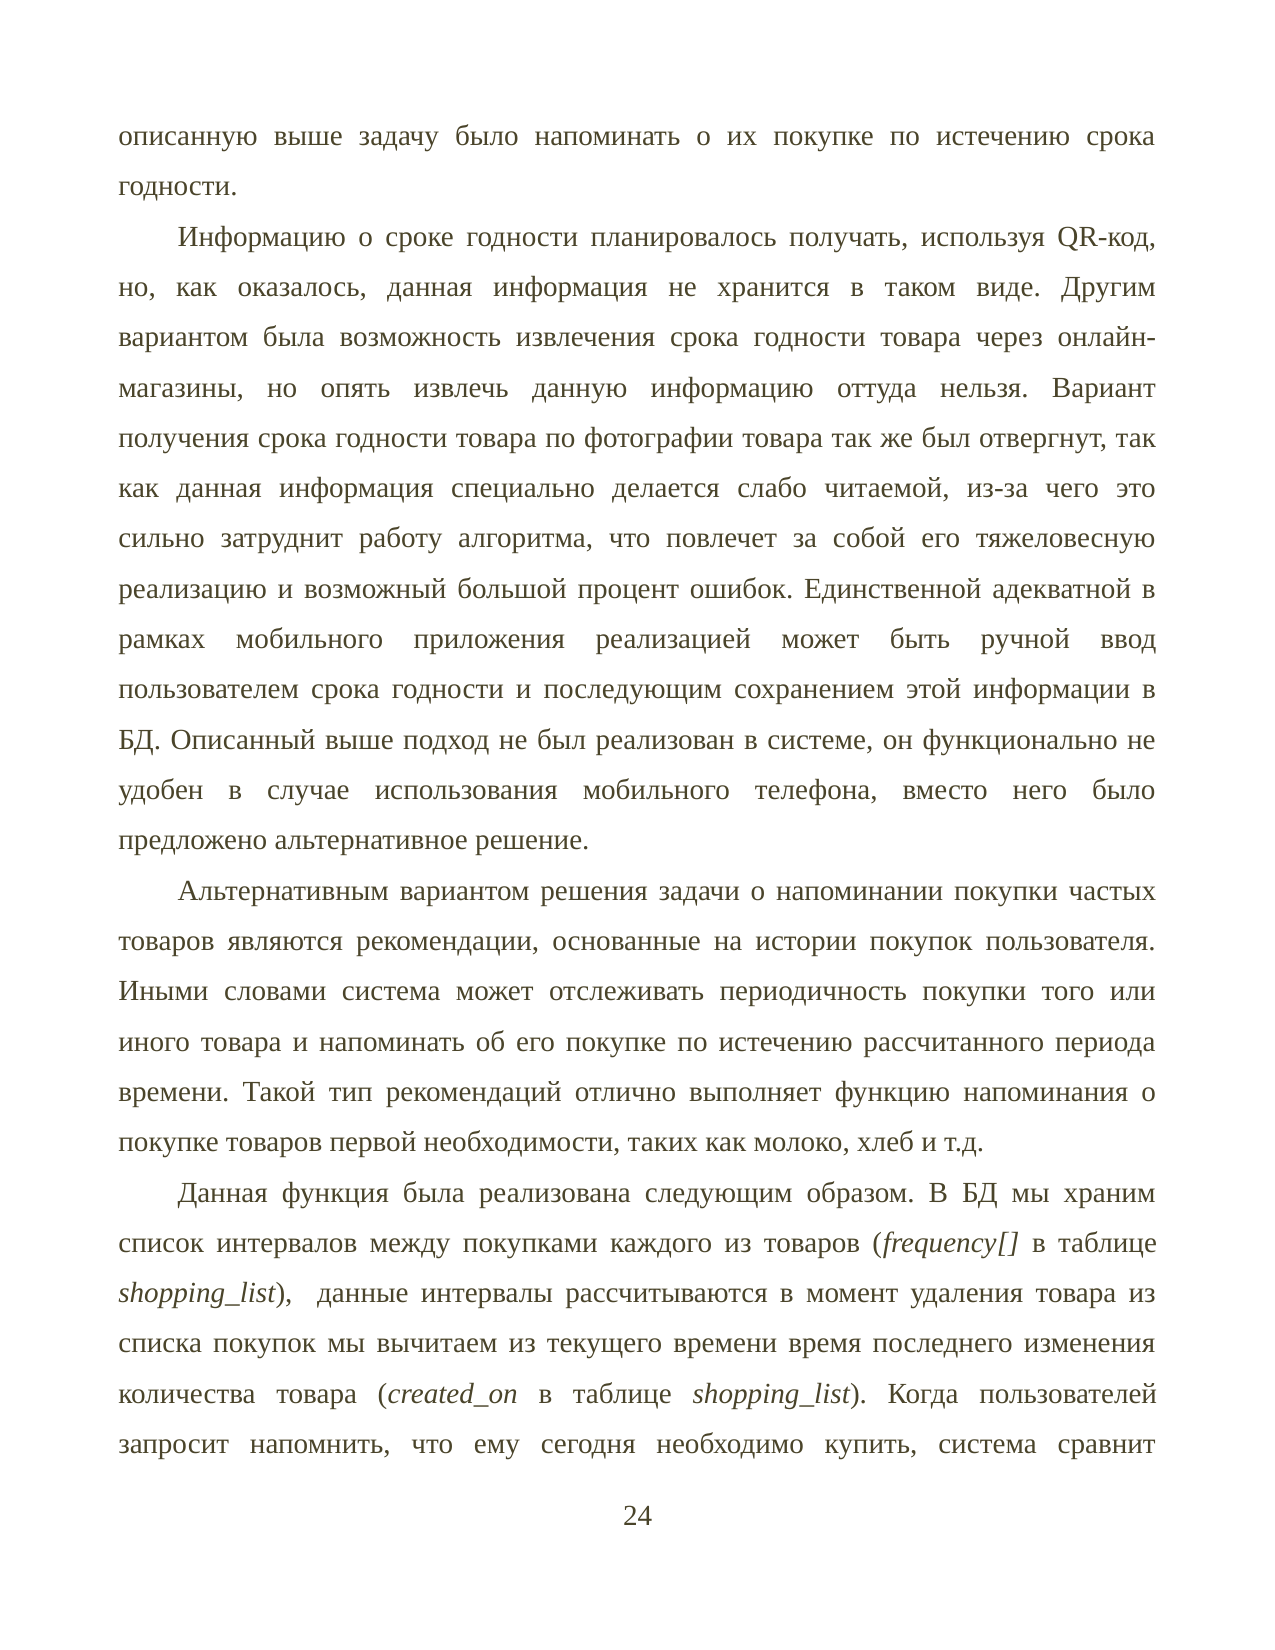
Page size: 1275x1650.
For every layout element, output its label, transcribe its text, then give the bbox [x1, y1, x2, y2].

text описанную выше задачу было напоминать о их покупке по истечению срока годности. [118, 118, 1157, 202]
text Данная функция была реализована следующим образом. В БД мы храним список интервалов между покупками каждого из товаров (frequency[] в таблице shopping_list), данные интервалы рассчитываются в момент удаления товара из списка покупок мы вычитаем из текущего времени время последнего изменения количества товара (created_on в таблице shopping_list). Когда пользователей запросит напомнить, что ему сегодня необходимо купить, система сравнит [118, 1175, 1157, 1460]
text Информацию о сроке годности планировалось получать, используя QR-код, но, как оказалось, данная информация не хранится в таком виде. Другим вариантом была возможность извлечения срока годности товара через онлайн-магазины, но опять извлечь данную информацию оттуда нельзя. Вариант получения срока годности товара по фотографии товара так же был отвергнут, так как данная информация специально делается слабо читаемой, из-за чего это сильно затруднит работу алгоритма, что повлечет за собой его тяжеловесную реализацию и возможный большой процент ошибок. Единственной адекватной в рамках мобильного приложения реализацией может быть ручной ввод пользователем срока годности и последующим сохранением этой информации в БД. Описанный выше подход не был реализован в системе, он функционально не удобен в случае использования мобильного телефона, вместо него было предложено альтернативное решение. [118, 219, 1157, 856]
text Альтернативным вариантом решения задачи о напоминании покупки частых товаров являются рекомендации, основанные на истории покупок пользователя. Иными словами система может отслеживать периодичность покупки того или иного товара и напоминать об его покупке по истечению рассчитанного периода времени. Такой тип рекомендаций отлично выполняет функцию напоминания о покупке товаров первой необходимости, таких как молоко, хлеб и т.д. [118, 873, 1157, 1158]
